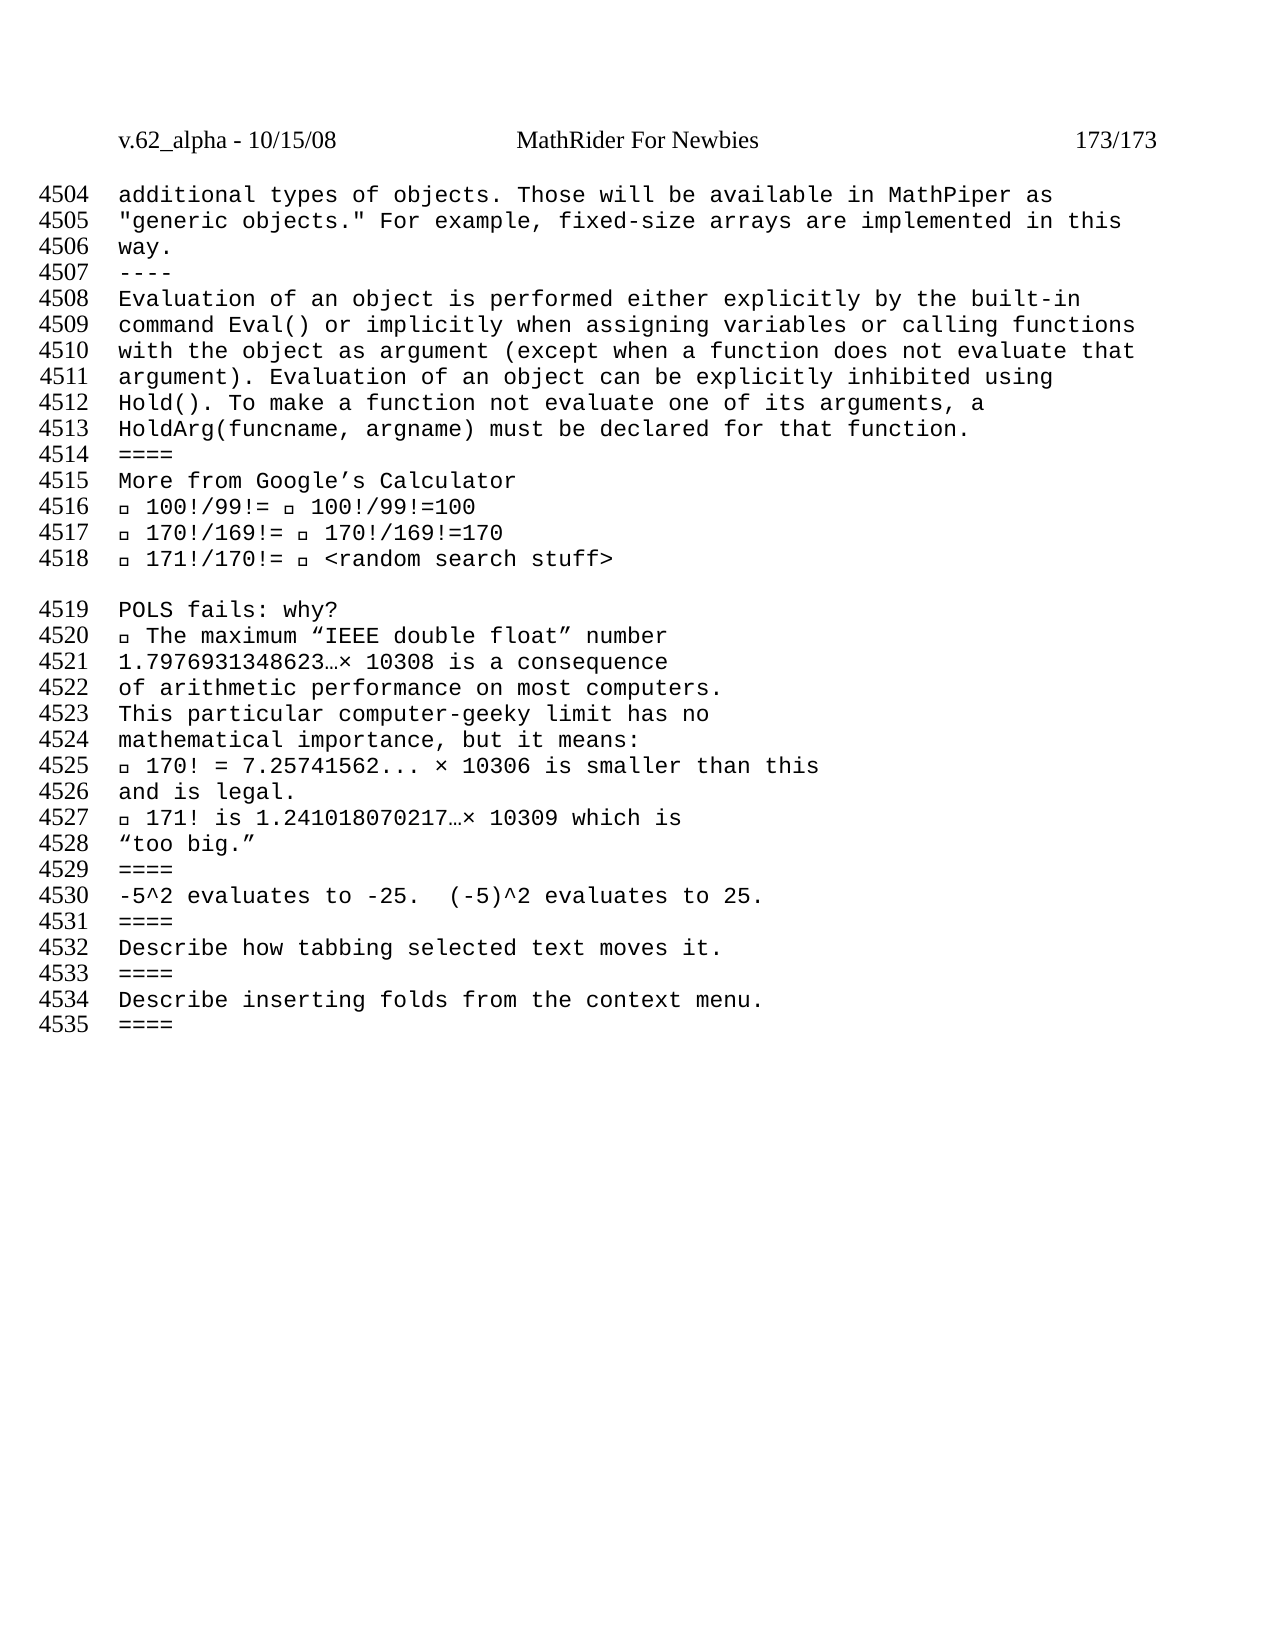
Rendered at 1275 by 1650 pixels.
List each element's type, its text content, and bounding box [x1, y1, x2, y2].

text “too big.” [118, 832, 1157, 858]
text 1.7976931348623…× 10308 is a consequence [118, 651, 1157, 677]
text of arithmetic performance on most computers. [118, 677, 1157, 703]
text Describe how tabbing selected text moves it. [118, 936, 1157, 962]
text Evaluation of an object is performed either explicitly by the built-in command Eval() or implicitly when assigning variables or calling functions with the object as argument (except when a function does not evaluate that argument). Evaluation of an object can be explicitly inhibited using Hold(). To make a function not evaluate one of its arguments, a HoldArg(funcname, argname) must be declared for that function. [118, 288, 1157, 443]
text 􀂄 100!/99!= 􀂄 100!/99!=100 [118, 495, 1157, 521]
text ==== [118, 910, 1157, 936]
text 􀂄 170! = 7.25741562... × 10306 is smaller than this [118, 754, 1157, 780]
text 􀂄 171!/170!= 􀂄 <random search stuff> [118, 547, 1157, 573]
text ---- [118, 262, 1157, 288]
text mathematical importance, but it means: [118, 728, 1157, 754]
text More from Google’s Calculator [118, 469, 1157, 495]
text 􀂄 170!/169!= 􀂄 170!/169!=170 [118, 521, 1157, 547]
text additional types of objects. Those will be available in MathPiper as "generic objects." For example, fixed-size arrays are implemented in this way. [118, 184, 1157, 262]
text and is legal. [118, 780, 1157, 806]
text -5^2 evaluates to -25. (-5)^2 evaluates to 25. [118, 884, 1157, 910]
text POLS fails: why? [118, 599, 1157, 625]
text Describe inserting folds from the context menu. [118, 988, 1157, 1014]
text ==== [118, 858, 1157, 884]
text 􀂄 The maximum “IEEE double float” number [118, 625, 1157, 651]
text ==== [118, 443, 1157, 469]
text ==== [118, 962, 1157, 988]
text ==== [118, 1014, 1157, 1040]
text This particular computer-geeky limit has no [118, 703, 1157, 728]
text 􀂄 171! is 1.241018070217…× 10309 which is [118, 806, 1157, 832]
